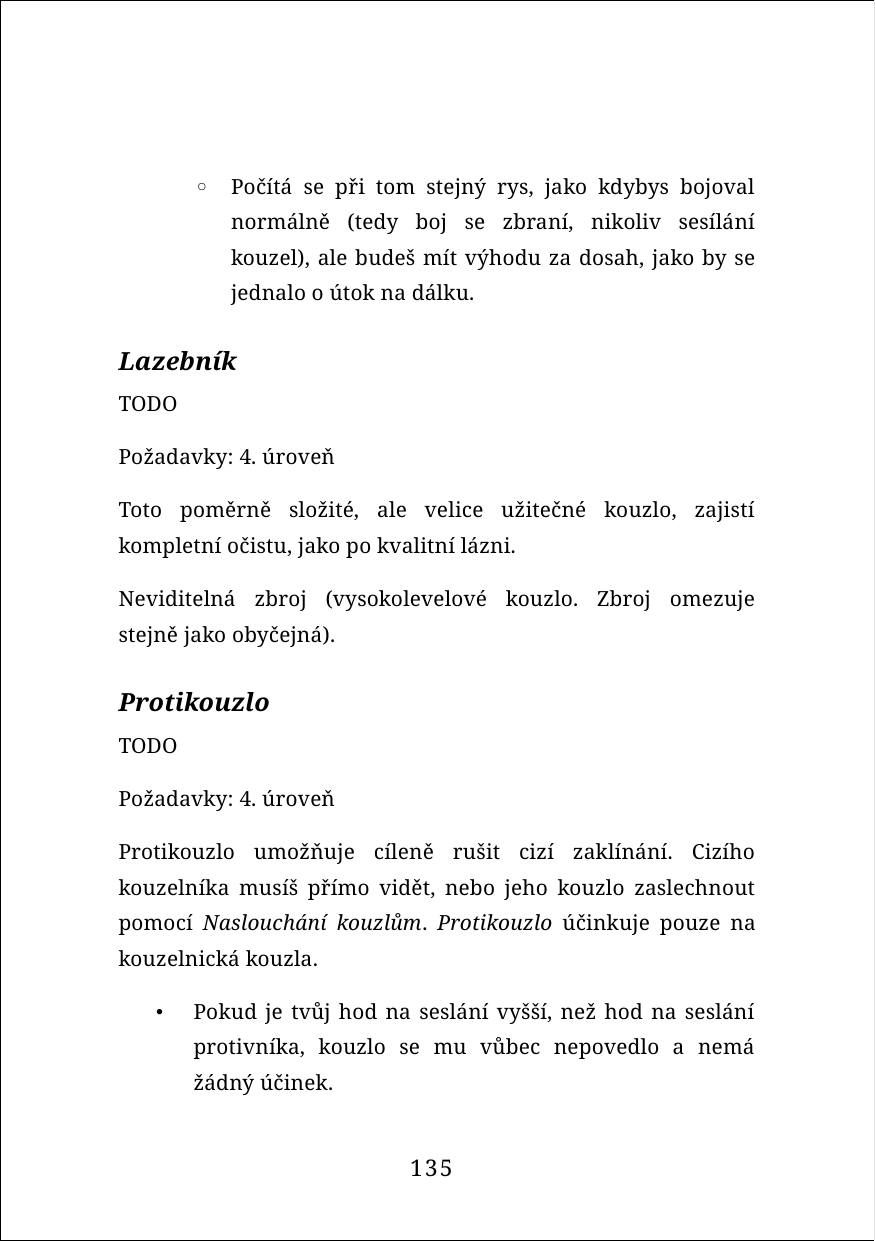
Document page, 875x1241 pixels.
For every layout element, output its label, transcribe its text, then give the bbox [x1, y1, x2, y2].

text Toto poměrně složité, ale velice užitečné kouzlo, zajistí kompletní očistu, jako po kvalitní lázni. [118, 496, 756, 559]
list Počítá se při tom stejný rys, jako kdybys bojoval normálně (tedy boj se zbraní, nikoliv sesílání kouzel), ale budeš mít výhodu za dosah, jako by se jednalo o útok na dálku. [193, 172, 756, 307]
text Protikouzlo umožňuje cíleně rušit cizí zaklínání. Cizího kouzelníka musíš přímo vidět, nebo jeho kouzlo zaslechnout pomocí Naslouchání kouzlům. Protikouzlo účinkuje pouze na kouzelnická kouzla. [118, 837, 756, 972]
text Neviditelná zbroj (vysokolevelové kouzlo. Zbroj omezuje stejně jako obyčejná). [118, 584, 756, 648]
subtitle Lazebník [118, 343, 756, 377]
text Požadavky: 4. úroveň [118, 784, 756, 812]
text Požadavky: 4. úroveň [118, 442, 756, 471]
text TODO [118, 731, 756, 759]
text TODO [118, 389, 756, 418]
list Pokud je tvůj hod na seslání vyšší, než hod na seslání protivníka, kouzlo se mu vůbec nepovedlo a nemá žádný účinek. [156, 997, 756, 1096]
subtitle Protikouzlo [118, 685, 756, 719]
